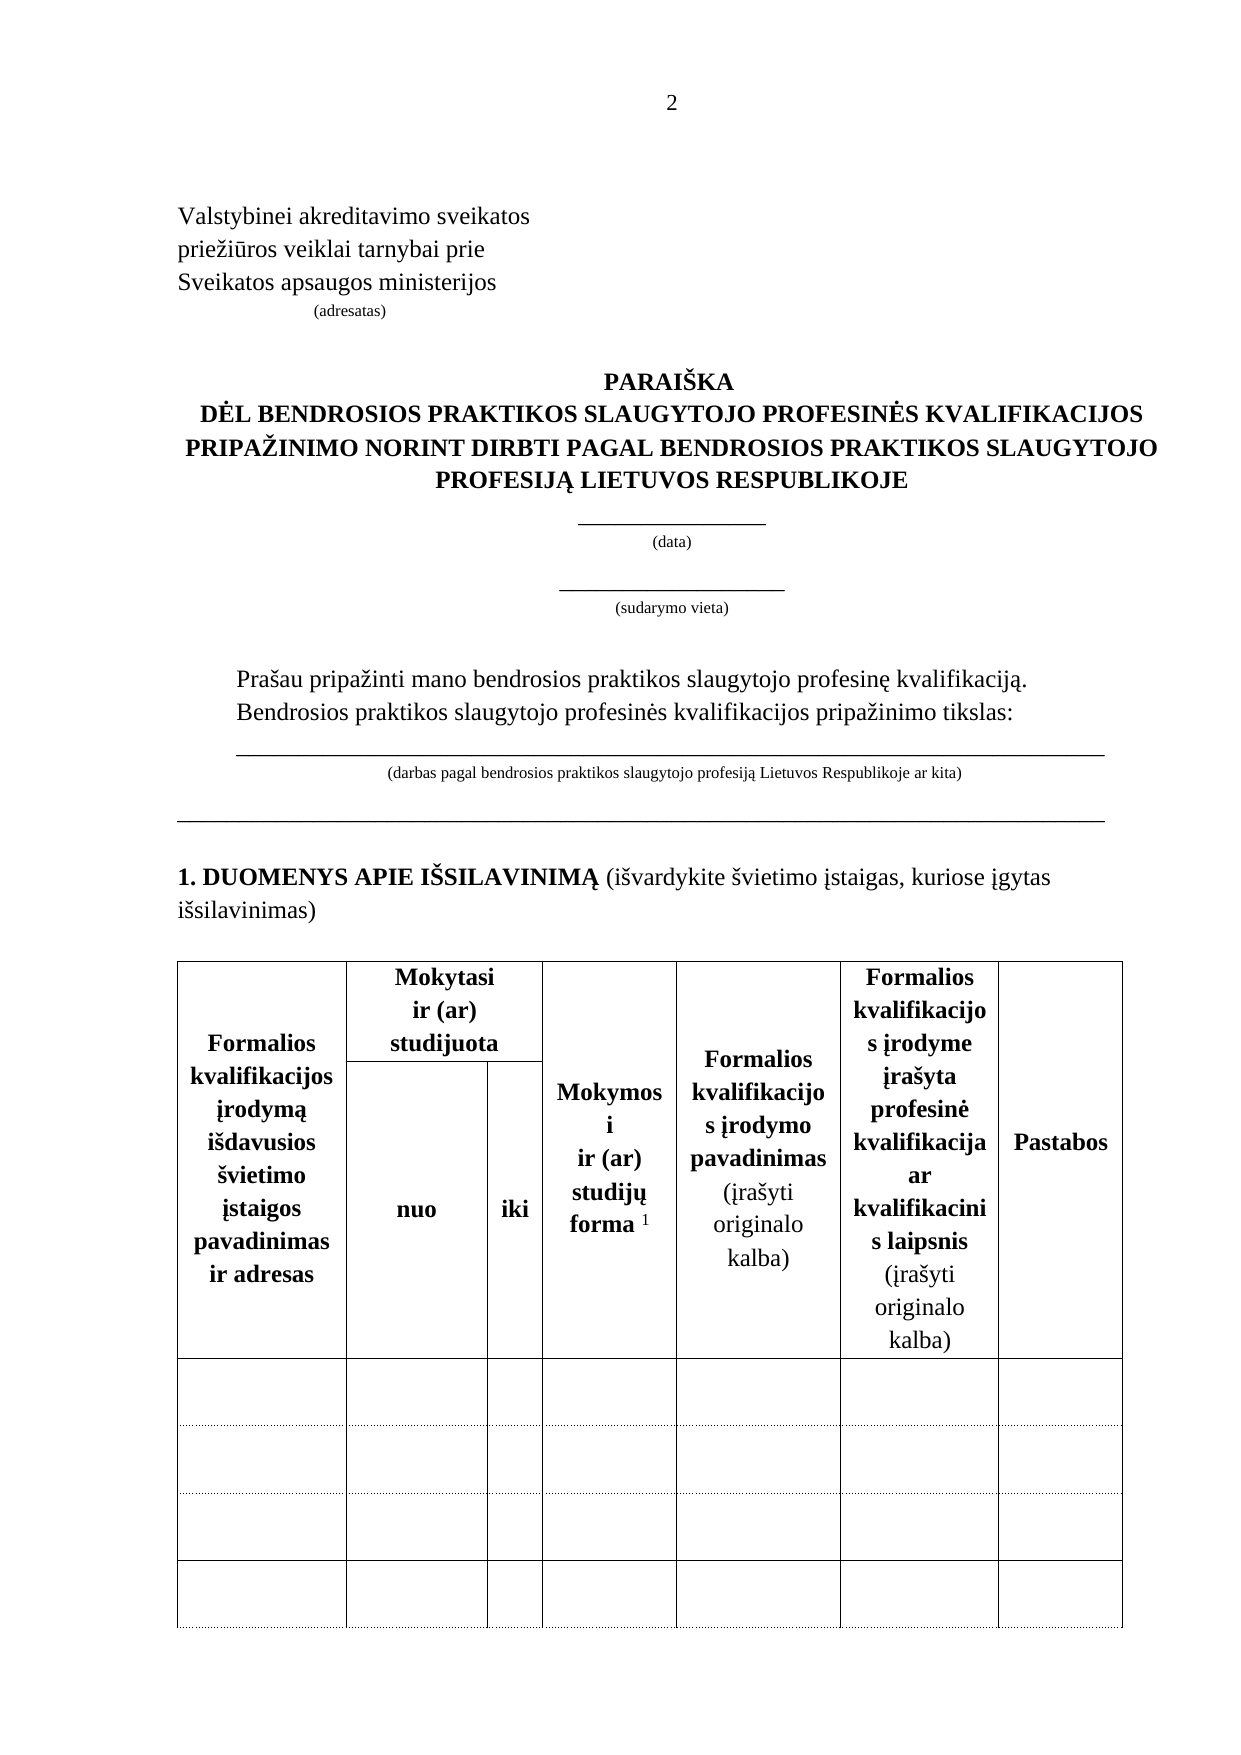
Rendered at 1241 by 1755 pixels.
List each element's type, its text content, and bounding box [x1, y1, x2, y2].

text __________________ [177, 565, 1167, 593]
table_cell [178, 1359, 346, 1425]
table_cell iki [488, 1062, 542, 1358]
text (sudarymo vieta) [177, 598, 1167, 626]
table_header Formalios kvalifikacijos įrodymą išdavusios švietimo įstaigos pavadinimas ir adresas [178, 962, 346, 1358]
table_cell [347, 1359, 487, 1425]
text (adresatas) [177, 301, 1167, 329]
table_cell [543, 1425, 676, 1492]
table_cell [178, 1493, 346, 1559]
table_cell [677, 1561, 840, 1627]
table_cell [488, 1561, 542, 1627]
table_cell nuo [347, 1062, 487, 1358]
table_cell [488, 1359, 542, 1425]
table_cell [488, 1425, 542, 1492]
table_cell [178, 1425, 346, 1492]
table_cell [677, 1493, 840, 1559]
table_header Formalios kvalifikacijos įrodymo pavadinimas (įrašyti originalo kalba) [677, 962, 840, 1358]
table_cell [488, 1493, 542, 1559]
table_cell [841, 1359, 998, 1425]
table_cell [677, 1359, 840, 1425]
table_cell [543, 1359, 676, 1425]
table_cell [677, 1425, 840, 1492]
table_cell [841, 1493, 998, 1559]
text Prašau pripažinti mano bendrosios praktikos slaugytojo profesinę kvalifikaciją. [177, 664, 1167, 692]
table_cell [347, 1561, 487, 1627]
table_cell [543, 1561, 676, 1627]
text _______________ [177, 499, 1167, 527]
table_cell [841, 1561, 998, 1627]
table_cell [841, 1425, 998, 1492]
table_cell [178, 1561, 346, 1627]
table_header Formalios kvalifikacijos įrodyme įrašyta profesinė kvalifikacija ar kvalifikacinis laipsnis (įrašyti originalo kalba) [841, 962, 998, 1358]
table_cell [347, 1425, 487, 1492]
text Bendrosios praktikos slaugytojo profesinės kvalifikacijos pripažinimo tikslas: [177, 697, 1167, 726]
text Paraiška [177, 367, 1167, 395]
table_cell [999, 1493, 1122, 1559]
table_cell [999, 1561, 1122, 1627]
table_cell [543, 1493, 676, 1559]
table_cell [999, 1425, 1122, 1492]
text priežiūros veiklai tarnybai prie [177, 234, 1167, 263]
text (data) [177, 532, 1167, 560]
text Sveikatos apsaugos ministerijos [177, 267, 1167, 296]
text Valstybinei akreditavimo sveikatos [177, 201, 1167, 230]
table_header Mokymosi ir (ar) studijų forma 1 [543, 962, 676, 1358]
table_header Mokytasi ir (ar) studijuota [347, 962, 542, 1061]
table_cell [999, 1359, 1122, 1425]
table_header Pastabos [999, 962, 1122, 1358]
text DĖL BENDROSIOS PRAKTIKOS SLAUGYTOJO PROFESINĖS KVALIFIKACIJOS PRIPAŽINIMO NORINT DIRBTI PAGAL BENDROSIOS PRAKTIKOS SLAUGYTOJO PROFESIJĄ LIETUVOS RESPUBLIKOJE [177, 399, 1167, 494]
table_cell [347, 1493, 487, 1559]
text 1. Duomenys apie išsilavinimą (išvardykite švietimo įstaigas, kuriose įgytas išsilavinimas) [177, 862, 1167, 924]
text (darbas pagal bendrosios praktikos slaugytojo profesiją Lietuvos Respublikoje ar kita) [177, 763, 1167, 792]
